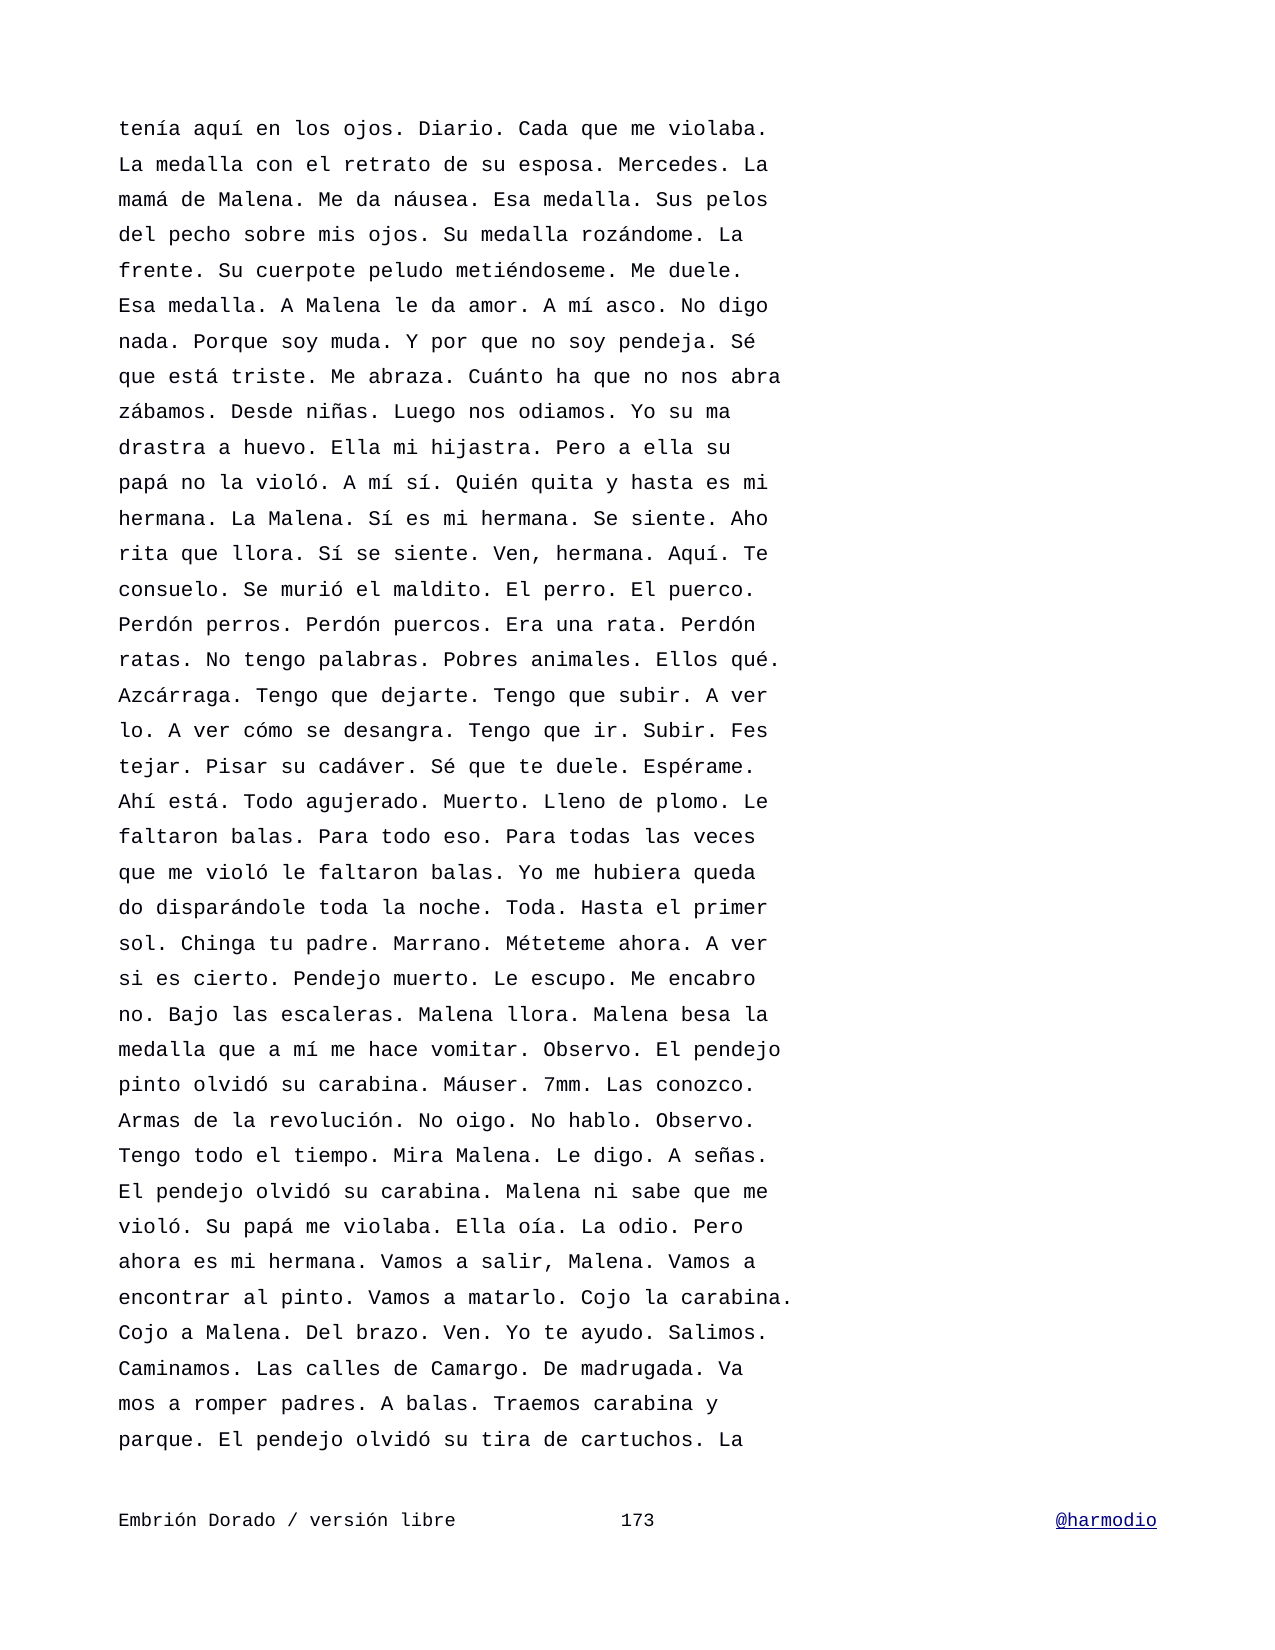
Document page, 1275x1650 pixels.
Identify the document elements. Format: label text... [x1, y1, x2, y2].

text Caminamos. Las calles de Camargo. De madrugada. Va­ [118, 1358, 1157, 1381]
text no. Bajo las escaleras. Malena llora. Malena besa la [118, 1003, 1157, 1027]
text tenía aquí en los ojos. Diario. Cada que me violaba. [118, 118, 1157, 142]
text hermana. La Malena. Sí es mi hermana. Se siente. Aho­ [118, 508, 1157, 531]
text que me violó le faltaron balas. Yo me hubiera queda­ [118, 862, 1157, 886]
text sol. Chinga tu padre. Marrano. Méteteme ahora. A ver [118, 933, 1157, 956]
text Tengo todo el tiempo. Mira Malena. Le digo. A señas. [118, 1145, 1157, 1169]
text mos a romper padres. A balas. Traemos carabina y [118, 1393, 1157, 1417]
text violó. Su papá me violaba. Ella oía. La odio. Pero [118, 1216, 1157, 1240]
text ratas. No tengo palabras. Pobres animales. Ellos qué. [118, 649, 1157, 673]
text nada. Porque soy muda. Y por que no soy pendeja. Sé [118, 331, 1157, 354]
text lo. A ver cómo se desangra. Tengo que ir. Subir. Fes­ [118, 720, 1157, 744]
text Azcárraga. Tengo que dejarte. Tengo que subir. A ver­ [118, 685, 1157, 708]
text La medalla con el retrato de su esposa. Mercedes. La [118, 153, 1157, 177]
text ahora es mi hermana. Vamos a salir, Malena. Vamos a [118, 1251, 1157, 1275]
text si es cierto. Pendejo muerto. Le escupo. Me encabro­ [118, 968, 1157, 992]
text tejar. Pisar su cadáver. Sé que te duele. Espérame. [118, 756, 1157, 779]
text faltaron balas. Para todo eso. Para todas las veces [118, 826, 1157, 850]
text del pecho sobre mis ojos. Su medalla rozándome. La [118, 224, 1157, 248]
text encontrar al pinto. Vamos a matarlo. Cojo la carabina. [118, 1287, 1157, 1311]
text Ahí está. Todo agujerado. Muerto. Lleno de plomo. Le [118, 791, 1157, 815]
text consuelo. Se murió el maldito. El perro. El puerco. [118, 578, 1157, 602]
text drastra a huevo. Ella mi hijastra. Pero a ella su [118, 437, 1157, 461]
text medalla que a mí me hace vomitar. Observo. El pendejo [118, 1039, 1157, 1063]
text mamá de Malena. Me da náusea. Esa medalla. Sus pelos [118, 189, 1157, 213]
text rita que llora. Sí se siente. Ven, hermana. Aquí. Te [118, 543, 1157, 567]
text frente. Su cuerpote peludo metiéndoseme. Me duele. [118, 260, 1157, 283]
text zábamos. Desde niñas. Luego nos odiamos. Yo su ma­ [118, 401, 1157, 425]
text Perdón perros. Perdón puercos. Era una rata. Perdón [118, 614, 1157, 638]
text pinto olvidó su carabina. Máuser. 7mm. Las conozco. [118, 1074, 1157, 1098]
text papá no la violó. A mí sí. Quién quita y hasta es mi [118, 472, 1157, 496]
text Cojo a Malena. Del brazo. Ven. Yo te ayudo. Salimos. [118, 1322, 1157, 1346]
text Armas de la revolución. No oigo. No hablo. Observo. [118, 1110, 1157, 1133]
text Esa medalla. A Malena le da amor. A mí asco. No digo [118, 295, 1157, 319]
text parque. El pendejo olvidó su tira de cartuchos. La [118, 1428, 1157, 1452]
text do disparándole toda la noche. Toda. Hasta el primer [118, 897, 1157, 921]
text El pendejo olvidó su carabina. Malena ni sabe que me [118, 1181, 1157, 1204]
text que está triste. Me abraza. Cuánto ha que no nos abra­ [118, 366, 1157, 390]
